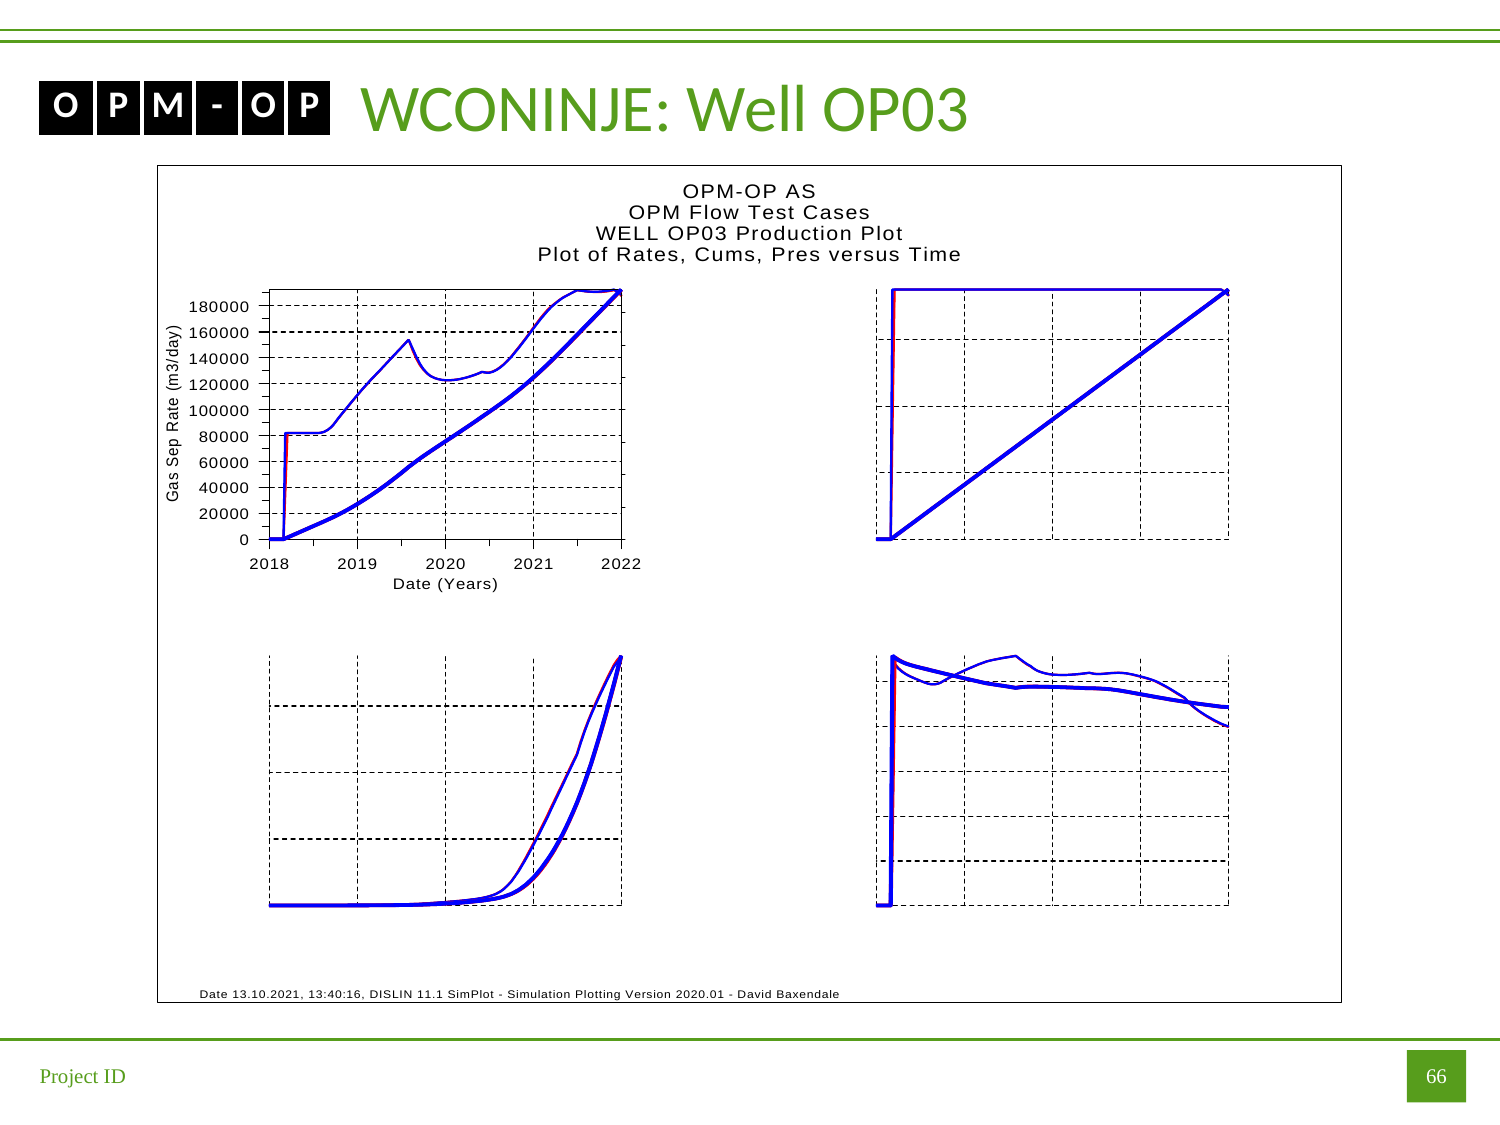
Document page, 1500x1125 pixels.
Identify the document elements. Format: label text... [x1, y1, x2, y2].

title WCONINJE: well OP03 [360, 77, 1425, 153]
picture [157, 165, 1343, 1004]
